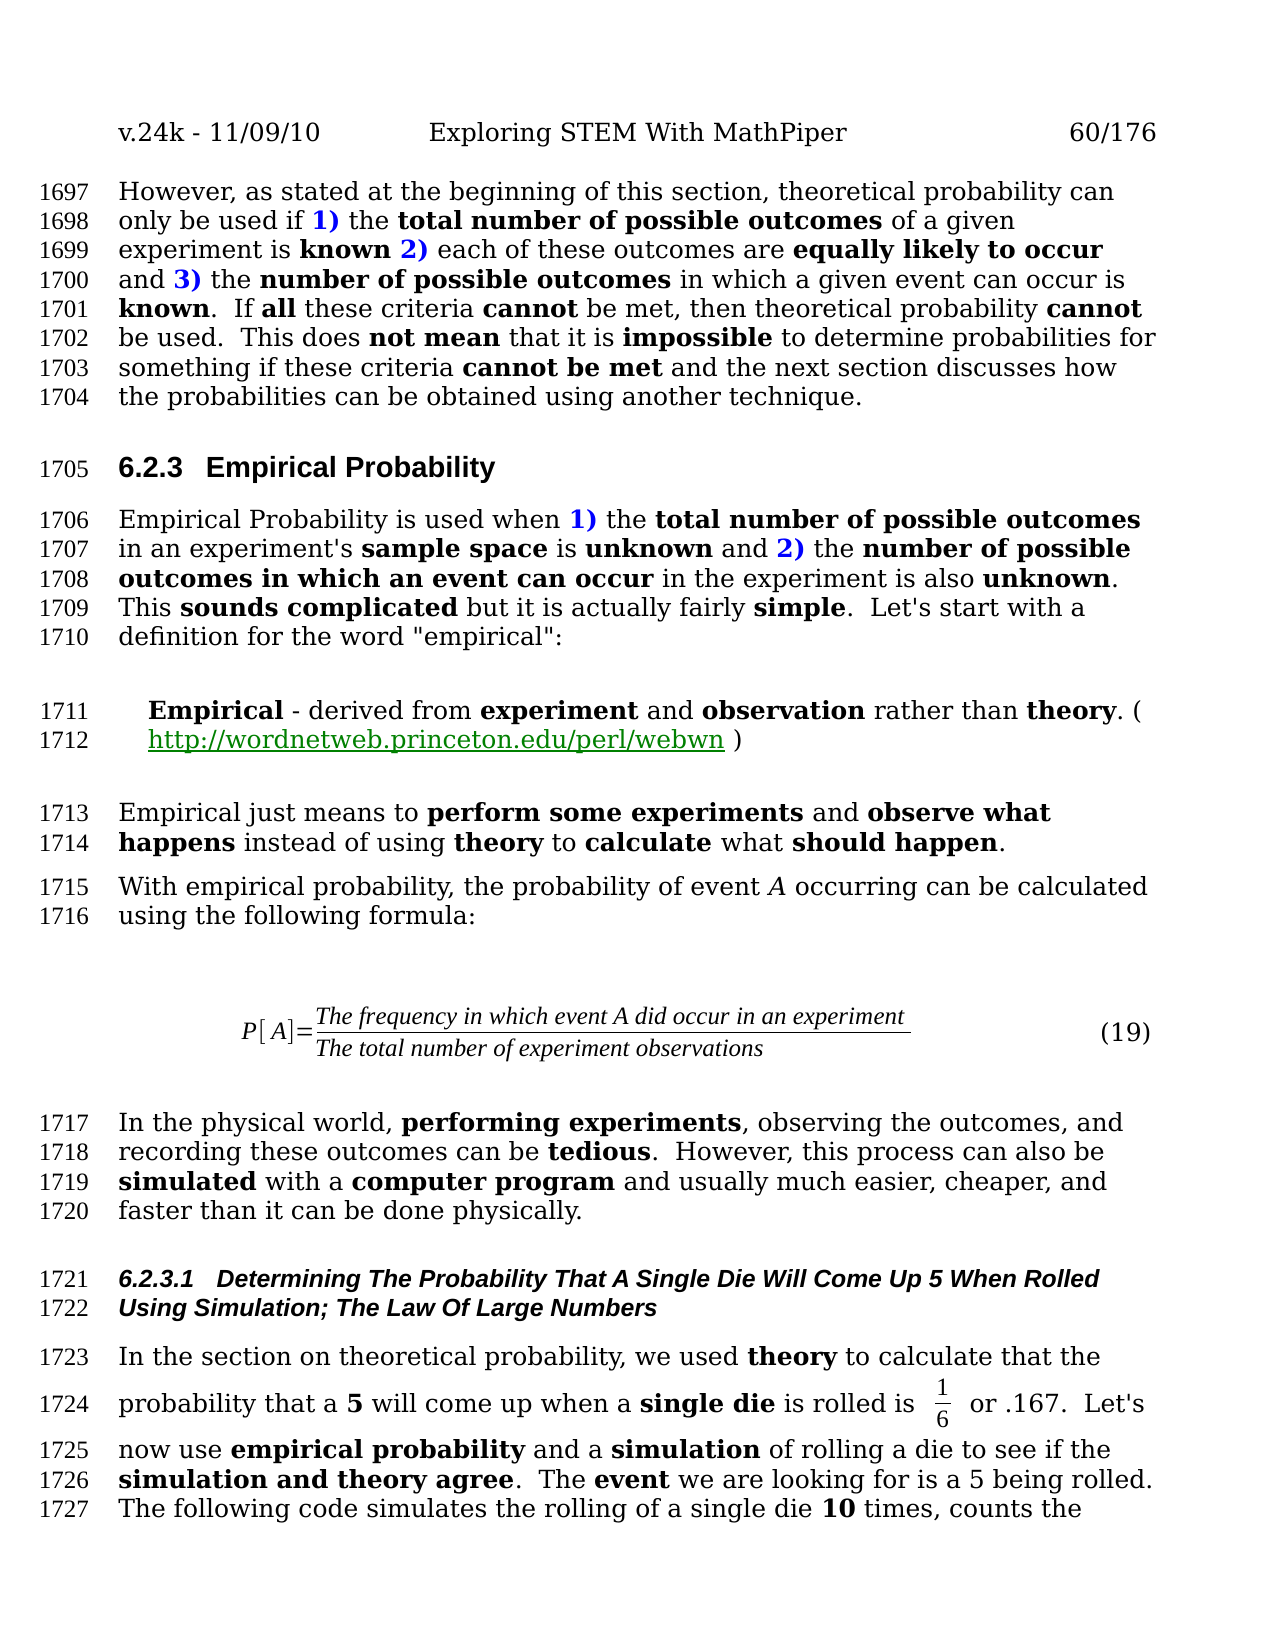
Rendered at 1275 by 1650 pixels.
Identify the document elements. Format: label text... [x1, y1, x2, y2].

subtitle Empirical Probability [118, 450, 1157, 484]
text Empirical Probability is used when 1) the total number of possible outcomes in an experiment's sample space is unknown and 2) the number of possible outcomes in which an event can occur in the experiment is also unknown. This sounds complicated but it is actually fairly simple. Let's start with a definition for the word "empirical": [118, 505, 1157, 652]
text In the physical world, performing experiments, observing the outcomes, and recording these outcomes can be tedious. However, this process can also be simulated with a computer program and usually much easier, cheaper, and faster than it can be done physically. [118, 1108, 1157, 1225]
text Empirical - derived from experiment and observation rather than theory. ( http://wordnetweb.princeton.edu/perl/webwn ) [148, 696, 1157, 754]
text In the section on theoretical probability, we used theory to calculate that the probability that a 5 will come up when a single die is rolled isor .167. Let's now use empirical probability and a simulation of rolling a die to see if the simulation and theory agree. The event we are looking for is a 5 being rolled. The following code simulates the rolling of a single die 10 times, counts the [118, 1342, 1157, 1523]
text However, as stated at the beginning of this section, theoretical probability can only be used if 1) the total number of possible outcomes of a given experiment is known 2) each of these outcomes are equally likely to occur and 3) the number of possible outcomes in which a given event can occur is known. If all these criteria cannot be met, then theoretical probability cannot be used. This does not mean that it is impossible to determine probabilities for something if these criteria cannot be met and the next section discusses how the probabilities can be obtained using another technique. [118, 177, 1157, 411]
text Empirical just means to perform some experiments and observe what happens instead of using theory to calculate what should happen. [118, 798, 1157, 857]
table_header (19) [1041, 995, 1157, 1070]
text With empirical probability, the probability of event A occurring can be calculated using the following formula: [118, 872, 1157, 931]
subtitle Determining The Probability That A Single Die Will Come Up 5 When Rolled Using Simulation; The Law Of Large Numbers [118, 1264, 1157, 1321]
table_header [118, 995, 1041, 1070]
